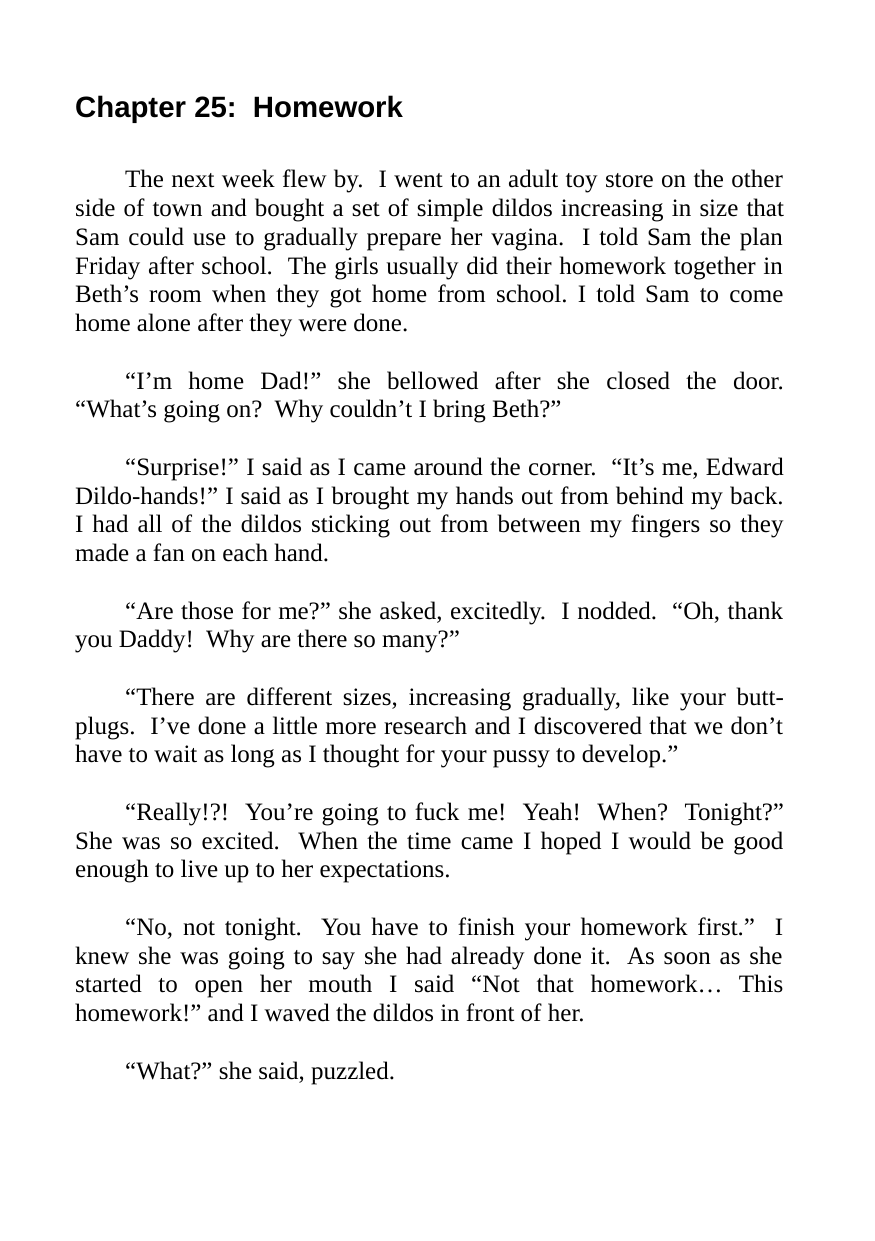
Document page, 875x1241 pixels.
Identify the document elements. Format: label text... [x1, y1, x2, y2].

text “Surprise!” I said as I came around the corner. “It’s me, Edward Dildo-hands!” I said as I brought my hands out from behind my back. I had all of the dildos sticking out from between my fingers so they made a fan on each hand. [75, 452, 784, 567]
text “Are those for me?” she asked, excitedly. I nodded. “Oh, thank you Daddy! Why are there so many?” [75, 596, 784, 653]
text “What?” she said, puzzled. [75, 1056, 784, 1084]
text “There are different sizes, increasing gradually, like your butt-plugs. I’ve done a little more research and I discovered that we don’t have to wait as long as I thought for your pussy to develop.” [75, 682, 784, 768]
text The next week flew by. I went to an adult toy store on the other side of town and bought a set of simple dildos increasing in size that Sam could use to gradually prepare her vagina. I told Sam the plan Friday after school. The girls usually did their homework together in Beth’s room when they got home from school. I told Sam to come home alone after they were done. [75, 164, 784, 337]
text “I’m home Dad!” she bellowed after she closed the door. “What’s going on? Why couldn’t I bring Beth?” [75, 366, 784, 423]
text “No, not tonight. You have to finish your homework first.” I knew she was going to say she had already done it. As soon as she started to open her mouth I said “Not that homework… This homework!” and I waved the dildos in front of her. [75, 912, 784, 1027]
text “Really!?! You’re going to fuck me! Yeah! When? Tonight?” She was so excited. When the time came I hoped I would be good enough to live up to her expectations. [75, 797, 784, 883]
subtitle Chapter 25: Homework [75, 89, 784, 123]
